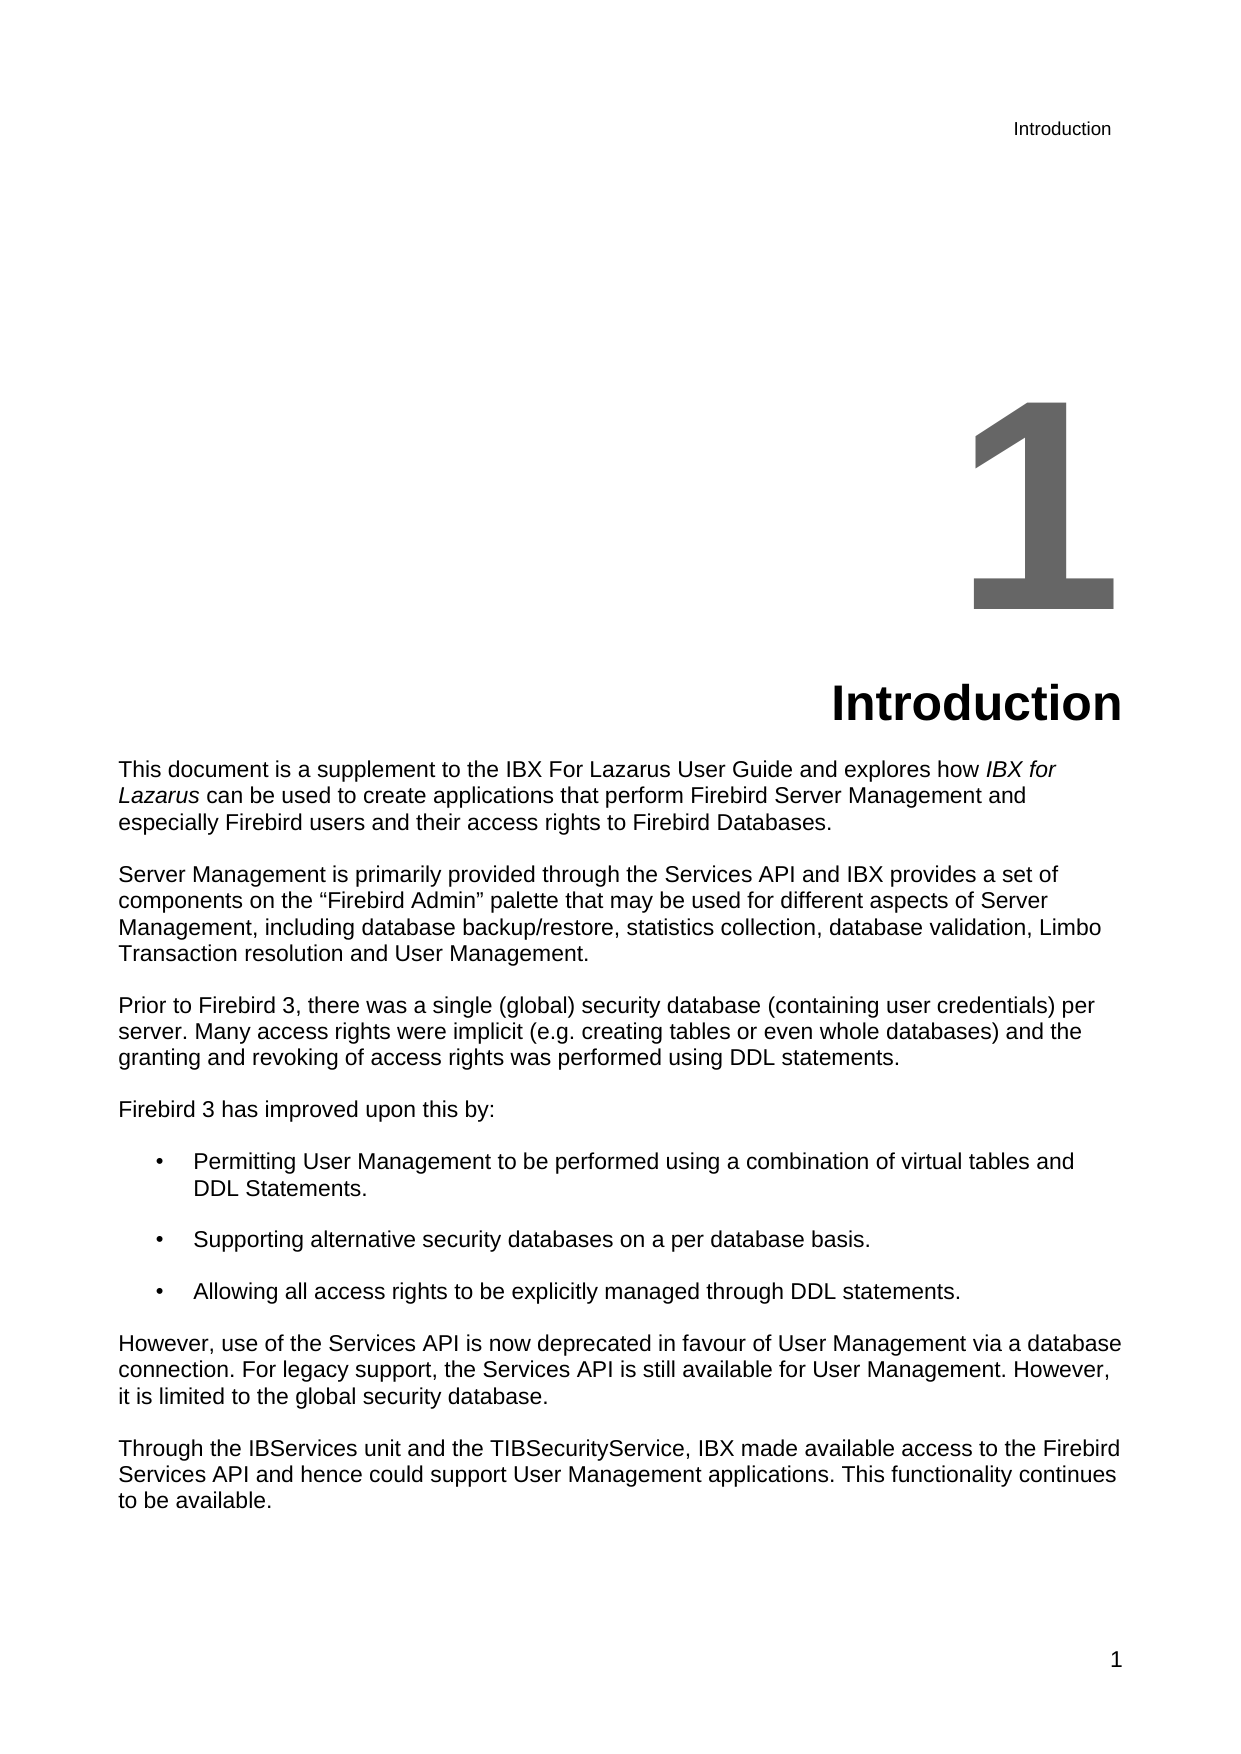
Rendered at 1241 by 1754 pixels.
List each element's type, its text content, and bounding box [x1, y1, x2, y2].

text This document is a supplement to the IBX For Lazarus User Guide and explores how IBX for Lazarus can be used to create applications that perform Firebird Server Management and especially Firebird users and their access rights to Firebird Databases. [118, 756, 1122, 835]
text Firebird 3 has improved upon this by: [118, 1096, 1122, 1123]
text Prior to Firebird 3, there was a single (global) security database (containing user credentials) per server. Many access rights were implicit (e.g. creating tables or even whole databases) and the granting and revoking of access rights was performed using DDL statements. [118, 992, 1122, 1071]
text Server Management is primarily provided through the Services API and IBX provides a set of components on the “Firebird Admin” palette that may be used for different aspects of Server Management, including database backup/restore, statistics collection, database validation, Limbo Transaction resolution and User Management. [118, 861, 1122, 966]
text However, use of the Services API is now deprecated in favour of User Management via a database connection. For legacy support, the Services API is still available for User Management. However, it is limited to the global security database. [118, 1330, 1122, 1409]
subtitle Introduction [81, 328, 1122, 731]
list Allowing all access rights to be explicitly managed through DDL statements. [156, 1278, 1122, 1304]
list Permitting User Management to be performed using a combination of virtual tables and DDL Statements. [156, 1148, 1122, 1201]
text Through the IBServices unit and the TIBSecurityService, IBX made available access to the Firebird Services API and hence could support User Management applications. This functionality continues to be available. [118, 1435, 1122, 1514]
list Supporting alternative security databases on a per database basis. [156, 1226, 1122, 1253]
